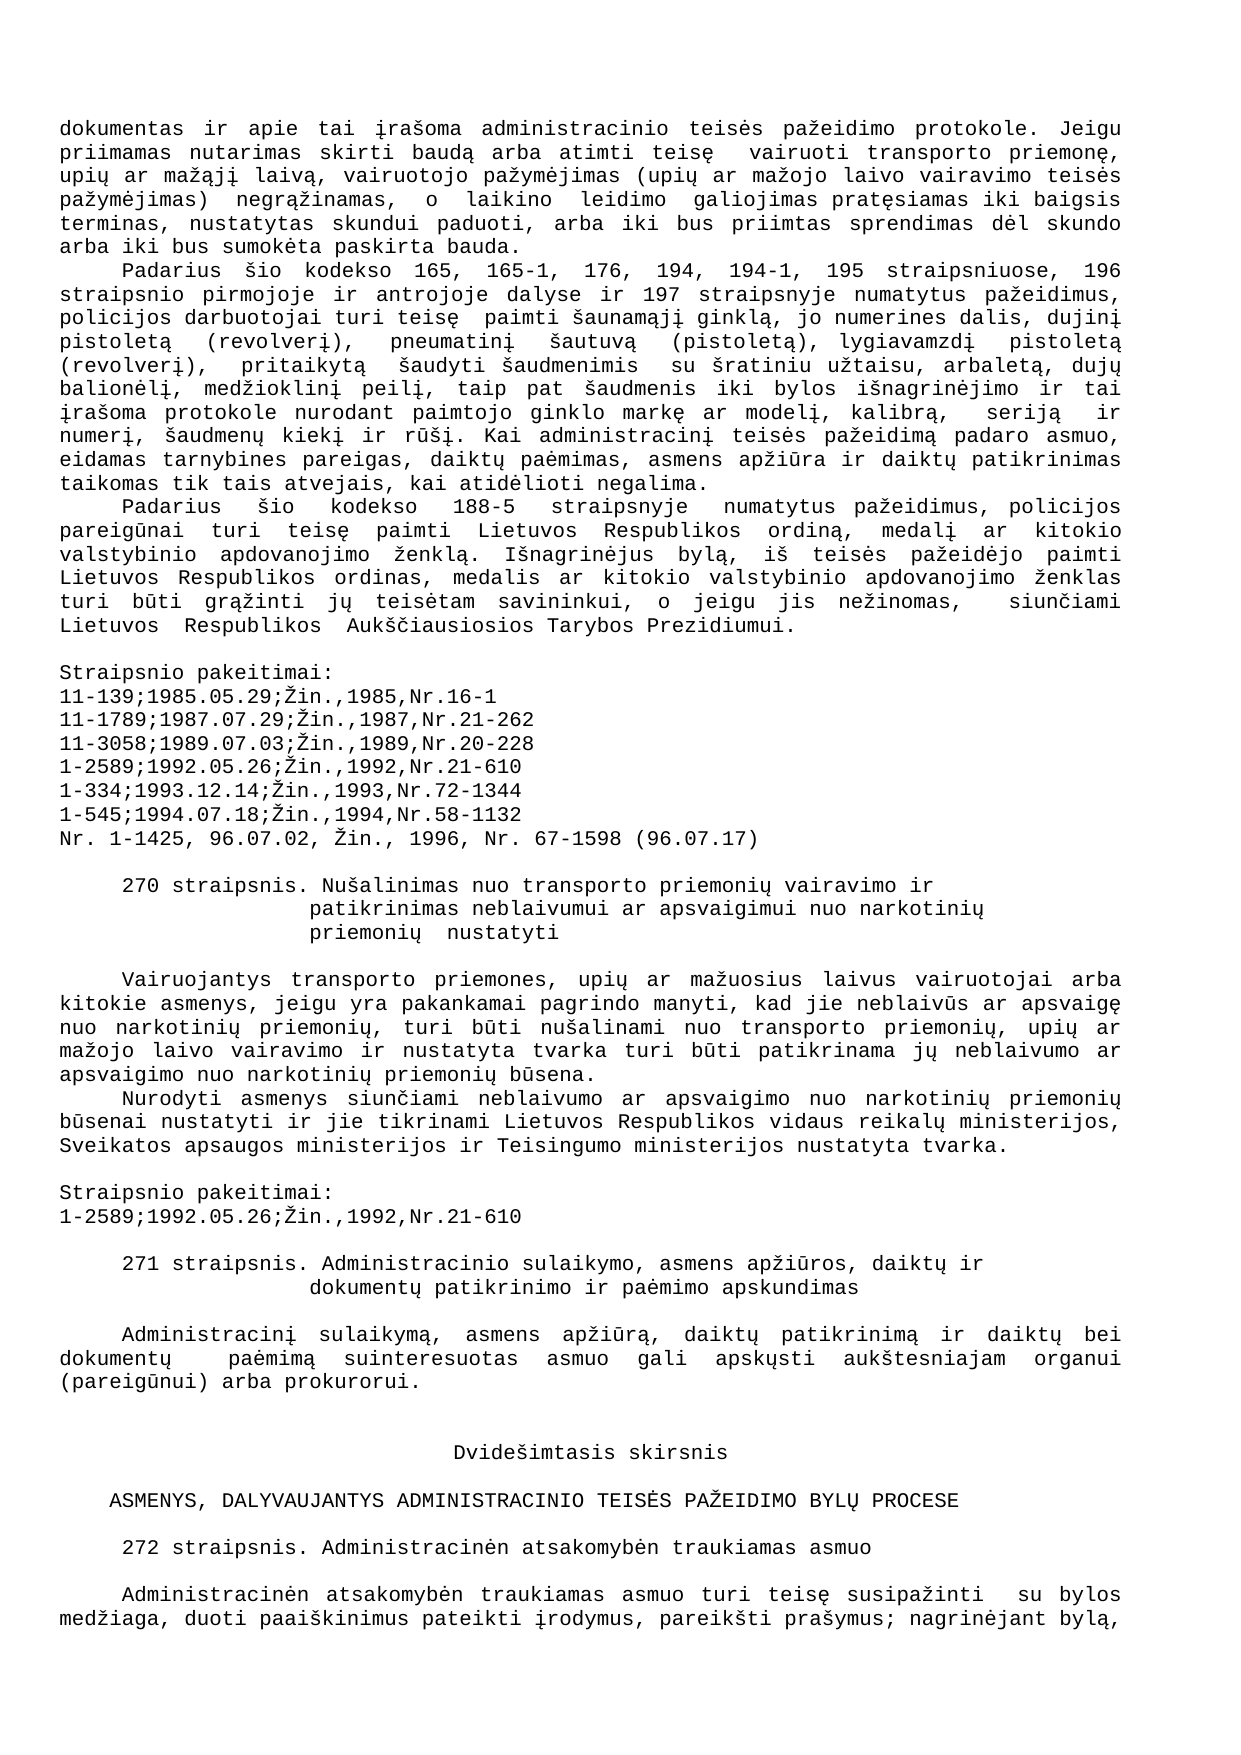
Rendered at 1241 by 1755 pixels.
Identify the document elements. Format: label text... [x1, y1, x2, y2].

text 11-3058;1989.07.03;Žin.,1989,Nr.20-228 [59, 733, 1122, 757]
text Administracinėn atsakomybėn traukiamas asmuo turi teisę susipažinti su bylos medžiaga, duoti paaiškinimus pateikti įrodymus, pareikšti prašymus; nagrinėjant bylą, [59, 1584, 1122, 1631]
text ASMENYS, DALYVAUJANTYS ADMINISTRACINIO TEISĖS PAŽEIDIMO BYLŲ PROCESE [59, 1489, 1122, 1513]
text 272 straipsnis. Administracinėn atsakomybėn traukiamas asmuo [59, 1537, 1122, 1561]
text Nurodyti asmenys siunčiami neblaivumo ar apsvaigimo nuo narkotinių priemonių būsenai nustatyti ir jie tikrinami Lietuvos Respublikos vidaus reikalų ministerijos, Sveikatos apsaugos ministerijos ir Teisingumo ministerijos nustatyta tvarka. [59, 1088, 1122, 1158]
text priemonių nustatyti [59, 922, 1122, 946]
text dokumentas ir apie tai įrašoma administracinio teisės pažeidimo protokole. Jeigu priimamas nutarimas skirti baudą arba atimti teisę vairuoti transporto priemonę, upių ar mažąjį laivą, vairuotojo pažymėjimas (upių ar mažojo laivo vairavimo teisės pažymėjimas) negrąžinamas, o laikino leidimo galiojimas pratęsiamas iki baigsis terminas, nustatytas skundui paduoti, arba iki bus priimtas sprendimas dėl skundo arba iki bus sumokėta paskirta bauda. [59, 118, 1122, 260]
text 1-334;1993.12.14;Žin.,1993,Nr.72-1344 [59, 780, 1122, 804]
text patikrinimas neblaivumui ar apsvaigimui nuo narkotinių [59, 898, 1122, 922]
text 1-545;1994.07.18;Žin.,1994,Nr.58-1132 [59, 804, 1122, 827]
text Dvidešimtasis skirsnis [59, 1442, 1122, 1466]
text Nr. 1-1425, 96.07.02, Žin., 1996, Nr. 67-1598 (96.07.17) [59, 827, 1122, 851]
text 1-2589;1992.05.26;Žin.,1992,Nr.21-610 [59, 757, 1122, 780]
text Vairuojantys transporto priemones, upių ar mažuosius laivus vairuotojai arba kitokie asmenys, jeigu yra pakankamai pagrindo manyti, kad jie neblaivūs ar apsvaigę nuo narkotinių priemonių, turi būti nušalinami nuo transporto priemonių, upių ar mažojo laivo vairavimo ir nustatyta tvarka turi būti patikrinama jų neblaivumo ar apsvaigimo nuo narkotinių priemonių būsena. [59, 969, 1122, 1088]
text Straipsnio pakeitimai: [59, 1182, 1122, 1206]
text Straipsnio pakeitimai: [59, 662, 1122, 686]
text 11-1789;1987.07.29;Žin.,1987,Nr.21-262 [59, 709, 1122, 733]
text 1-2589;1992.05.26;Žin.,1992,Nr.21-610 [59, 1206, 1122, 1229]
text Administracinį sulaikymą, asmens apžiūrą, daiktų patikrinimą ir daiktų bei dokumentų paėmimą suinteresuotas asmuo gali apskųsti aukštesniajam organui (pareigūnui) arba prokurorui. [59, 1324, 1122, 1395]
text Padarius šio kodekso 165, 165-1, 176, 194, 194-1, 195 straipsniuose, 196 straipsnio pirmojoje ir antrojoje dalyse ir 197 straipsnyje numatytus pažeidimus, policijos darbuotojai turi teisę paimti šaunamąjį ginklą, jo numerines dalis, dujinį pistoletą (revolverį), pneumatinį šautuvą (pistoletą), lygiavamzdį pistoletą (revolverį), pritaikytą šaudyti šaudmenimis su šratiniu užtaisu, arbaletą, dujų balionėlį, medžioklinį peilį, taip pat šaudmenis iki bylos išnagrinėjimo ir tai įrašoma protokole nurodant paimtojo ginklo markę ar modelį, kalibrą, seriją ir numerį, šaudmenų kiekį ir rūšį. Kai administracinį teisės pažeidimą padaro asmuo, eidamas tarnybines pareigas, daiktų paėmimas, asmens apžiūra ir daiktų patikrinimas taikomas tik tais atvejais, kai atidėlioti negalima. [59, 260, 1122, 496]
text 270 straipsnis. Nušalinimas nuo transporto priemonių vairavimo ir [59, 875, 1122, 898]
text dokumentų patikrinimo ir paėmimo apskundimas [59, 1277, 1122, 1300]
text 11-139;1985.05.29;Žin.,1985,Nr.16-1 [59, 686, 1122, 709]
text Padarius šio kodekso 188-5 straipsnyje numatytus pažeidimus, policijos pareigūnai turi teisę paimti Lietuvos Respublikos ordiną, medalį ar kitokio valstybinio apdovanojimo ženklą. Išnagrinėjus bylą, iš teisės pažeidėjo paimti Lietuvos Respublikos ordinas, medalis ar kitokio valstybinio apdovanojimo ženklas turi būti grąžinti jų teisėtam savininkui, o jeigu jis nežinomas, siunčiami Lietuvos Respublikos Aukščiausiosios Tarybos Prezidiumui. [59, 496, 1122, 638]
text 271 straipsnis. Administracinio sulaikymo, asmens apžiūros, daiktų ir [59, 1253, 1122, 1277]
